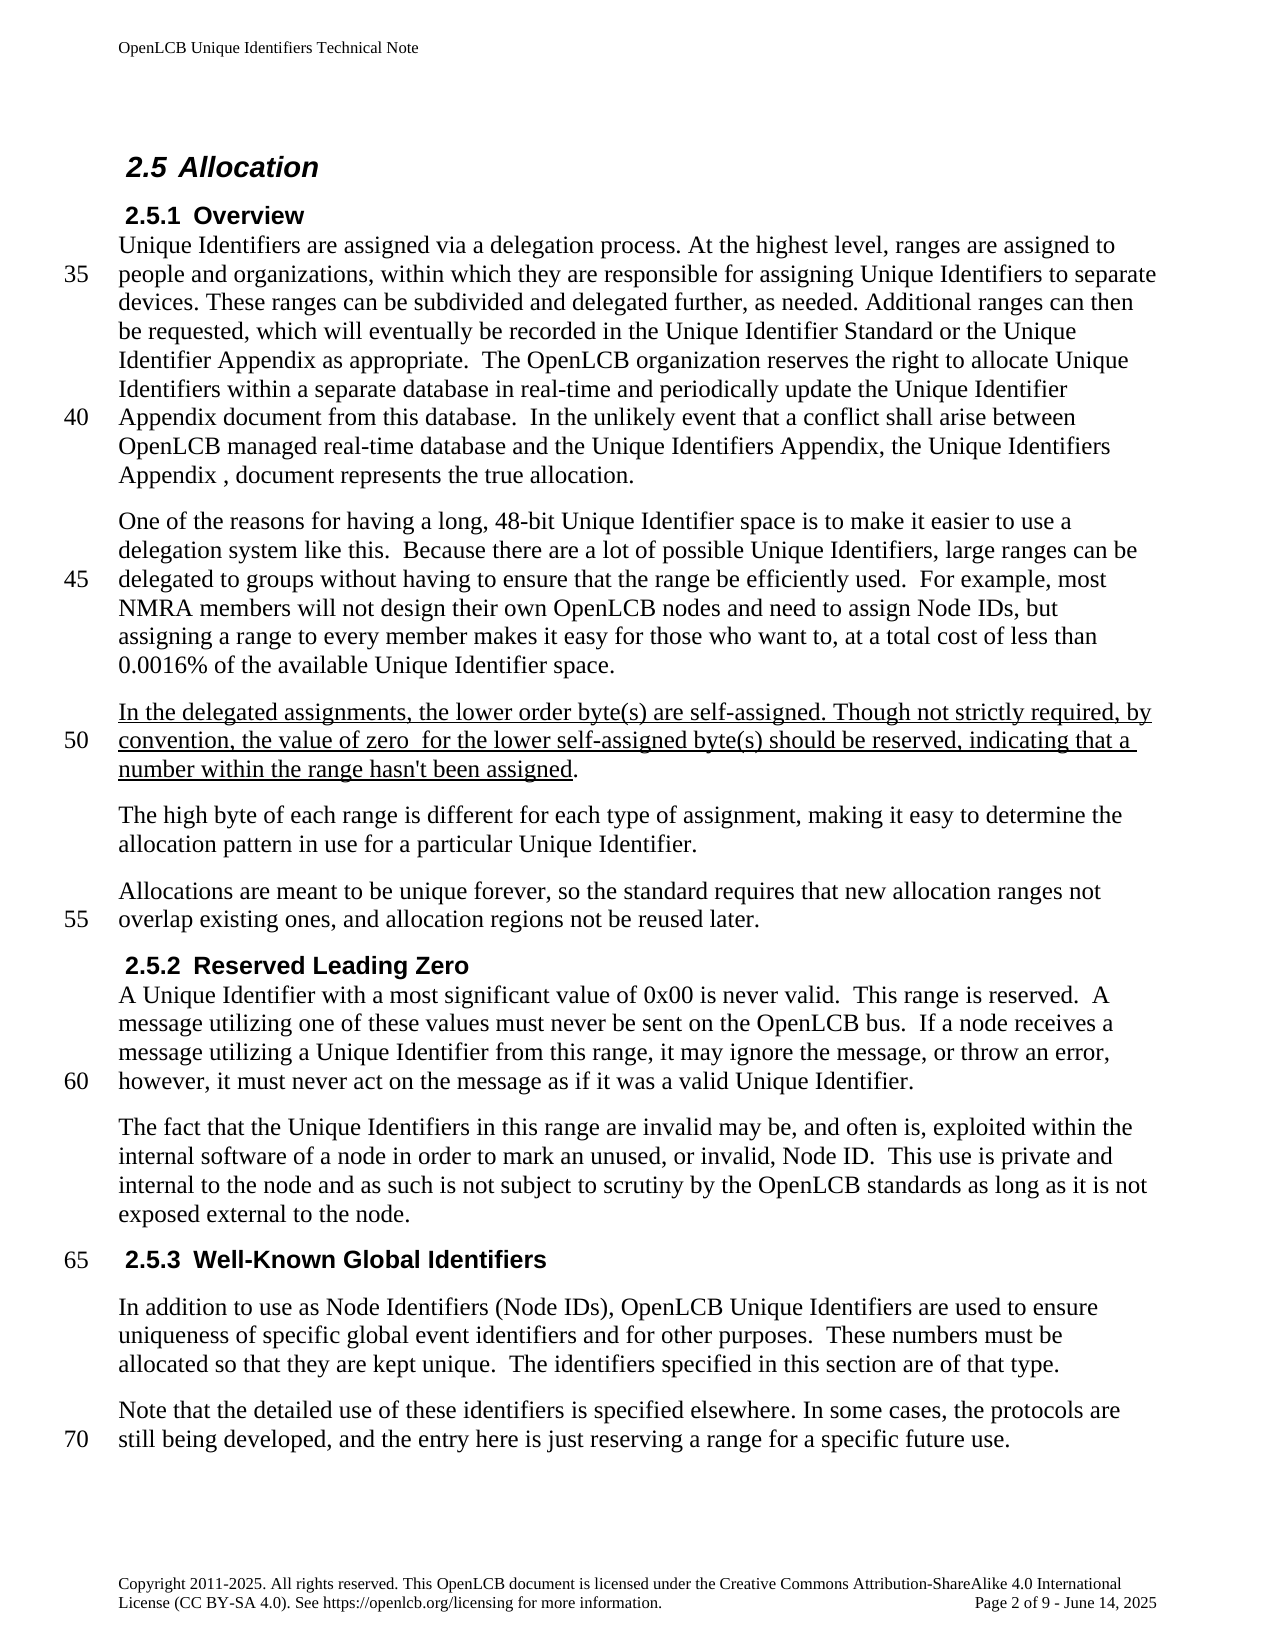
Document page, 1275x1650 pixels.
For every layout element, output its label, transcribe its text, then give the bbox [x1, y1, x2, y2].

subtitle Well-Known Global Identifiers [118, 1245, 1157, 1274]
subtitle Overview [118, 201, 1157, 230]
text Note that the detailed use of these identifiers is specified elsewhere. In some cases, the protocols are still being developed, and the entry here is just reserving a range for a specific future use. [118, 1396, 1157, 1453]
subtitle Reserved Leading Zero [118, 951, 1157, 980]
text In the delegated assignments, the lower order byte(s) are self-assigned. Though not strictly required, by convention, the value of zero for the lower self-assigned byte(s) should be reserved, indicating that a number within the range hasn't been assigned. [118, 697, 1157, 783]
text A Unique Identifier with a most significant value of 0x00 is never valid. This range is reserved. A message utilizing one of these values must never be sent on the OpenLCB bus. If a node receives a message utilizing a Unique Identifier from this range, it may ignore the message, or throw an error, however, it must never act on the message as if it was a valid Unique Identifier. [118, 980, 1157, 1095]
text One of the reasons for having a long, 48-bit Unique Identifier space is to make it easier to use a delegation system like this. Because there are a lot of possible Unique Identifiers, large ranges can be delegated to groups without having to ensure that the range be efficiently used. For example, most NMRA members will not design their own OpenLCB nodes and need to assign Node IDs, but assigning a range to every member makes it easy for those who want to, at a total cost of less than 0.0016% of the available Unique Identifier space. [118, 506, 1157, 679]
text In addition to use as Node Identifiers (Node IDs), OpenLCB Unique Identifiers are used to ensure uniqueness of specific global event identifiers and for other purposes. These numbers must be allocated so that they are kept unique. The identifiers specified in this section are of that type. [118, 1292, 1157, 1378]
text The fact that the Unique Identifiers in this range are invalid may be, and often is, exploited within the internal software of a node in order to mark an unused, or invalid, Node ID. This use is private and internal to the node and as such is not subject to scrutiny by the OpenLCB standards as long as it is not exposed external to the node. [118, 1112, 1157, 1227]
text The high byte of each range is different for each type of assignment, making it easy to determine the allocation pattern in use for a particular Unique Identifier. [118, 801, 1157, 858]
text Allocations are meant to be unique forever, so the standard requires that new allocation ranges not overlap existing ones, and allocation regions not be reused later. [118, 876, 1157, 933]
text Unique Identifiers are assigned via a delegation process. At the highest level, ranges are assigned to people and organizations, within which they are responsible for assigning Unique Identifiers to separate devices. These ranges can be subdivided and delegated further, as needed. Additional ranges can then be requested, which will eventually be recorded in the Unique Identifier Standard or the Unique Identifier Appendix as appropriate. The OpenLCB organization reserves the right to allocate Unique Identifiers within a separate database in real-time and periodically update the Unique Identifier Appendix document from this database. In the unlikely event that a conflict shall arise between OpenLCB managed real-time database and the Unique Identifiers Appendix, the Unique Identifiers Appendix , document represents the true allocation. [118, 230, 1157, 489]
subtitle Allocation [118, 150, 1157, 183]
